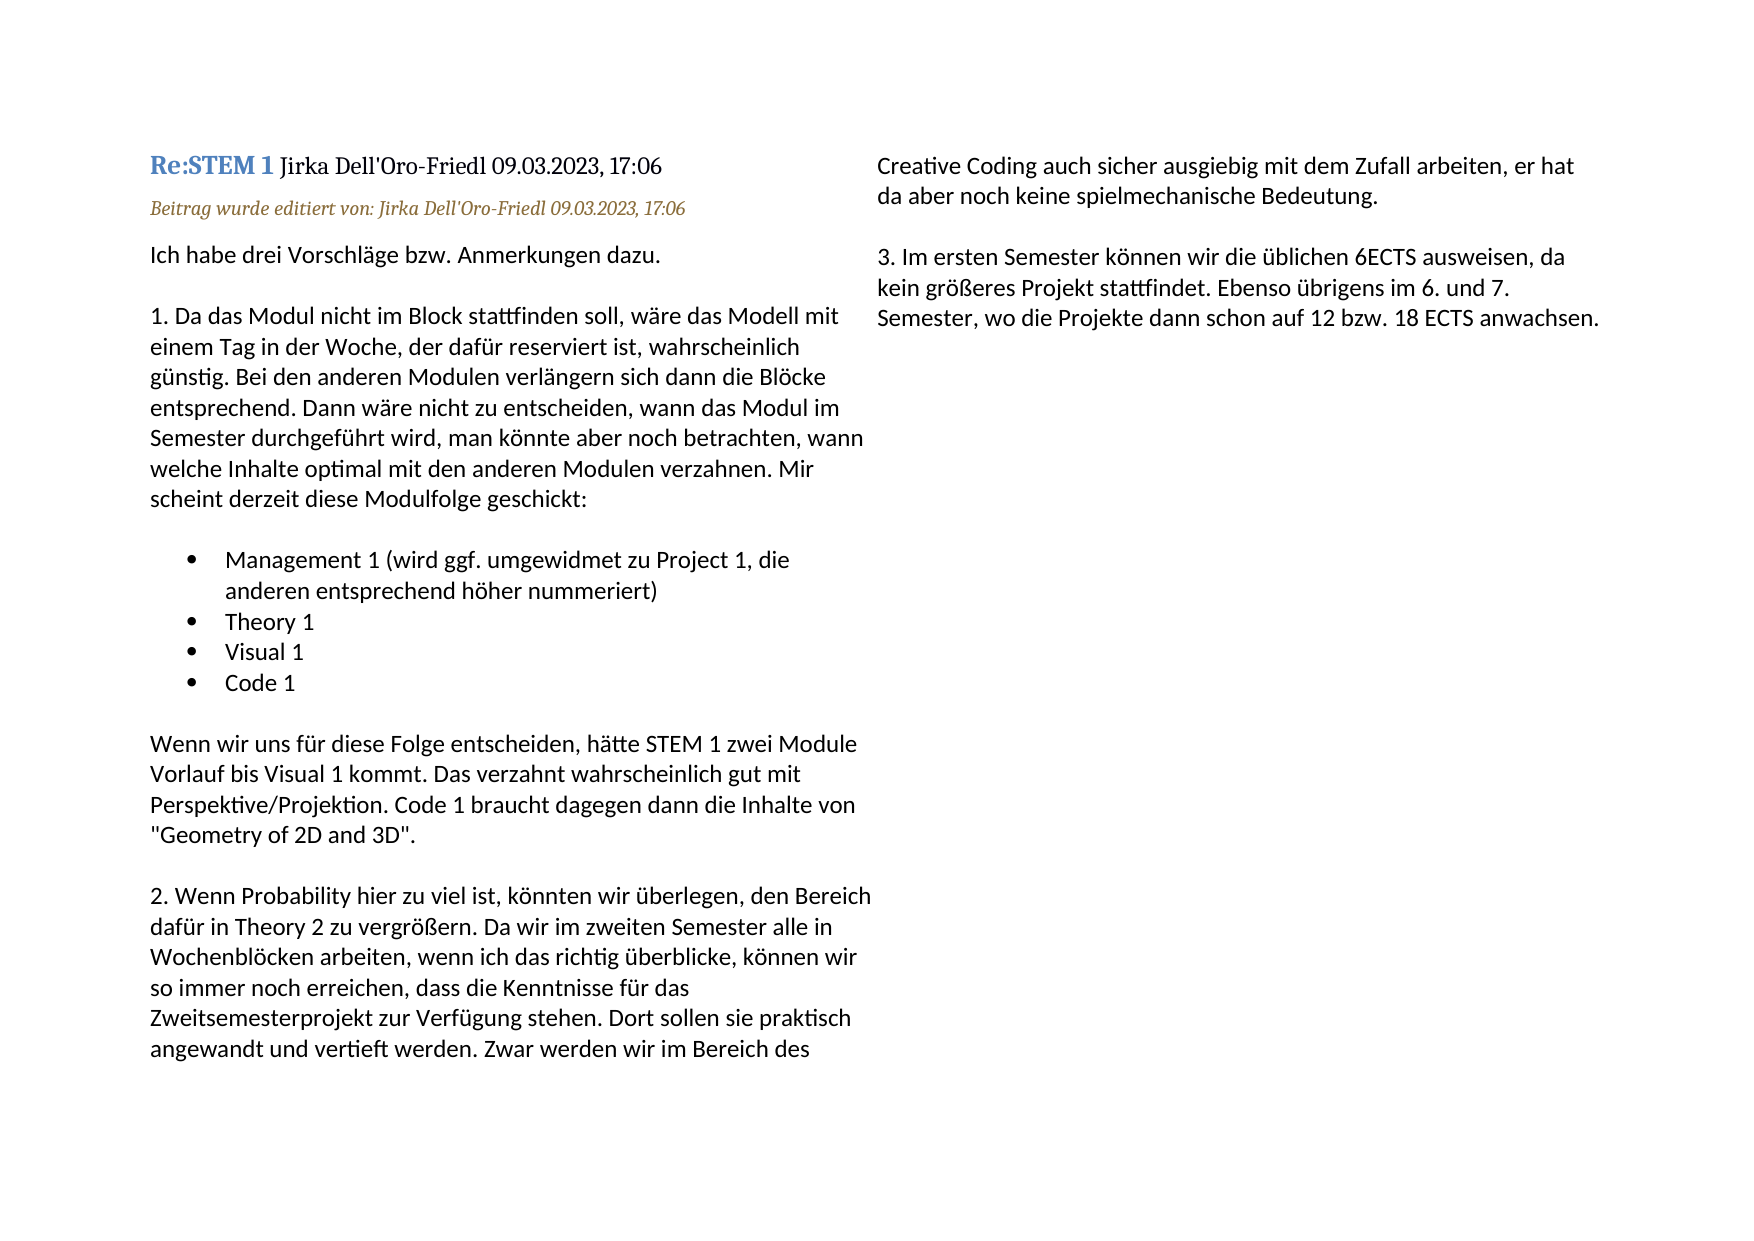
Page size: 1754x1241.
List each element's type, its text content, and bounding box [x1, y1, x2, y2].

list Code 1 [187, 667, 877, 697]
subtitle Re:STEM 1 Jirka Dell'Oro-Friedl 09.03.2023, 17:06 [150, 150, 877, 181]
list Visual 1 [187, 636, 877, 667]
text 1. Da das Modul nicht im Block stattfinden soll, wäre das Modell mit einem Tag in der Woche, der dafür reserviert ist, wahrscheinlich günstig. Bei den anderen Modulen verlängern sich dann die Blöcke entsprechend. Dann wäre nicht zu entscheiden, wann das Modul im Semester durchgeführt wird, man könnte aber noch betrachten, wann welche Inhalte optimal mit den anderen Modulen verzahnen. Mir scheint derzeit diese Modulfolge geschickt: [150, 301, 877, 514]
text Beitrag wurde editiert von: Jirka Dell'Oro-Friedl 09.03.2023, 17:06 [150, 197, 877, 221]
text Creative Coding auch sicher ausgiebig mit dem Zufall arbeiten, er hat da aber noch keine spielmechanische Bedeutung. [877, 150, 1604, 211]
list Theory 1 [187, 606, 877, 636]
text 3. Im ersten Semester können wir die üblichen 6ECTS ausweisen, da kein größeres Projekt stattfindet. Ebenso übrigens im 6. und 7. Semester, wo die Projekte dann schon auf 12 bzw. 18 ECTS anwachsen. [877, 242, 1604, 333]
text Wenn wir uns für diese Folge entscheiden, hätte STEM 1 zwei Module Vorlauf bis Visual 1 kommt. Das verzahnt wahrscheinlich gut mit Perspektive/Projektion. Code 1 braucht dagegen dann die Inhalte von "Geometry of 2D and 3D". [150, 728, 877, 850]
text 2. Wenn Probability hier zu viel ist, könnten wir überlegen, den Bereich dafür in Theory 2 zu vergrößern. Da wir im zweiten Semester alle in Wochenblöcken arbeiten, wenn ich das richtig überblicke, können wir so immer noch erreichen, dass die Kenntnisse für das Zweitsemesterprojekt zur Verfügung stehen. Dort sollen sie praktisch angewandt und vertieft werden. Zwar werden wir im Bereich des [150, 880, 877, 1063]
text Ich habe drei Vorschläge bzw. Anmerkungen dazu. [150, 239, 877, 270]
list Management 1 (wird ggf. umgewidmet zu Project 1, die anderen entsprechend höher nummeriert) [187, 545, 877, 606]
